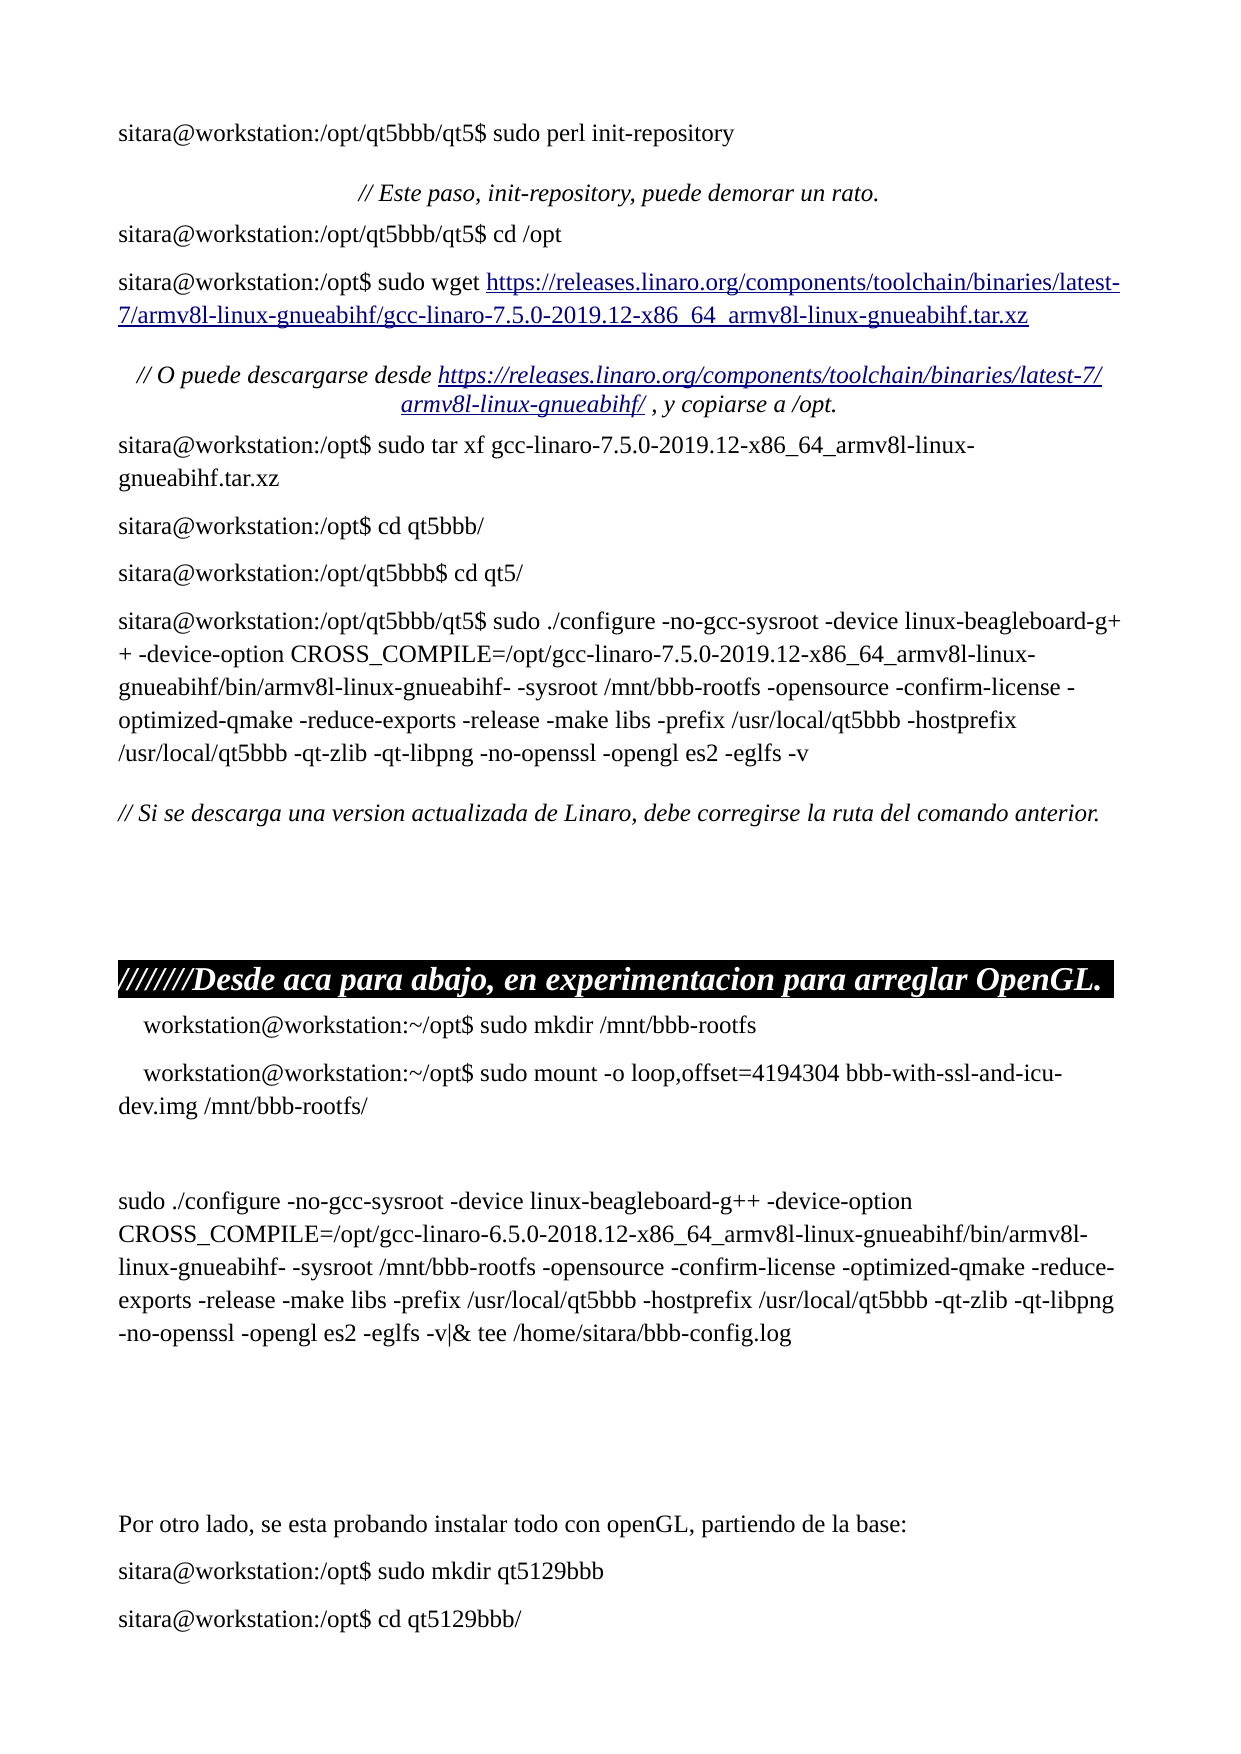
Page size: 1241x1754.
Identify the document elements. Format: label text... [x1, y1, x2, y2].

text sitara@workstation:/opt/qt5bbb$ cd qt5/ [118, 558, 1122, 587]
text sitara@workstation:/opt$ cd qt5bbb/ [118, 511, 1122, 539]
text // Este paso, init-repository, puede demorar un rato. [118, 178, 1122, 207]
text sitara@workstation:/opt$ sudo wget https://releases.linaro.org/components/toolchain/binaries/latest-7/armv8l-linux-gnueabihf/gcc-linaro-7.5.0-2019.12-x86_64_armv8l-linux-gnueabihf.tar.xz [118, 267, 1122, 329]
text sitara@workstation:/opt$ cd qt5129bbb/ [118, 1604, 1122, 1633]
text ////////Desde aca para abajo, en experimentacion para arreglar OpenGL. [118, 959, 1122, 998]
text sitara@workstation:/opt/qt5bbb/qt5$ sudo ./configure -no-gcc-sysroot -device linux-beagleboard-g++ -device-option CROSS_COMPILE=/opt/gcc-linaro-7.5.0-2019.12-x86_64_armv8l-linux-gnueabihf/bin/armv8l-linux-gnueabihf- -sysroot /mnt/bbb-rootfs -opensource -confirm-license -optimized-qmake -reduce-exports -release -make libs -prefix /usr/local/qt5bbb -hostprefix /usr/local/qt5bbb -qt-zlib -qt-libpng -no-openssl -opengl es2 -eglfs -v [118, 606, 1122, 767]
text workstation@workstation:~/opt$ sudo mount -o loop,offset=4194304 bbb-with-ssl-and-icu-dev.img /mnt/bbb-rootfs/ [118, 1058, 1122, 1120]
text sitara@workstation:/opt/qt5bbb/qt5$ cd /opt [118, 219, 1122, 248]
text // Si se descarga una version actualizada de Linaro, debe corregirse la ruta del comando anterior. [118, 798, 1122, 827]
text sitara@workstation:/opt/qt5bbb/qt5$ sudo perl init-repository [118, 118, 1122, 147]
text // O puede descargarse desde https://releases.linaro.org/components/toolchain/binaries/latest-7/armv8l-linux-gnueabihf/ , y copiarse a /opt. [118, 360, 1122, 418]
text sitara@workstation:/opt$ sudo mkdir qt5129bbb [118, 1556, 1122, 1585]
text workstation@workstation:~/opt$ sudo mkdir /mnt/bbb-rootfs [118, 1010, 1122, 1039]
text sudo ./configure -no-gcc-sysroot -device linux-beagleboard-g++ -device-option CROSS_COMPILE=/opt/gcc-linaro-6.5.0-2018.12-x86_64_armv8l-linux-gnueabihf/bin/armv8l-linux-gnueabihf- -sysroot /mnt/bbb-rootfs -opensource -confirm-license -optimized-qmake -reduce-exports -release -make libs -prefix /usr/local/qt5bbb -hostprefix /usr/local/qt5bbb -qt-zlib -qt-libpng -no-openssl -opengl es2 -eglfs -v|& tee /home/sitara/bbb-config.log [118, 1186, 1122, 1347]
text Por otro lado, se esta probando instalar todo con openGL, partiendo de la base: [118, 1509, 1122, 1537]
text sitara@workstation:/opt$ sudo tar xf gcc-linaro-7.5.0-2019.12-x86_64_armv8l-linux-gnueabihf.tar.xz [118, 430, 1122, 492]
